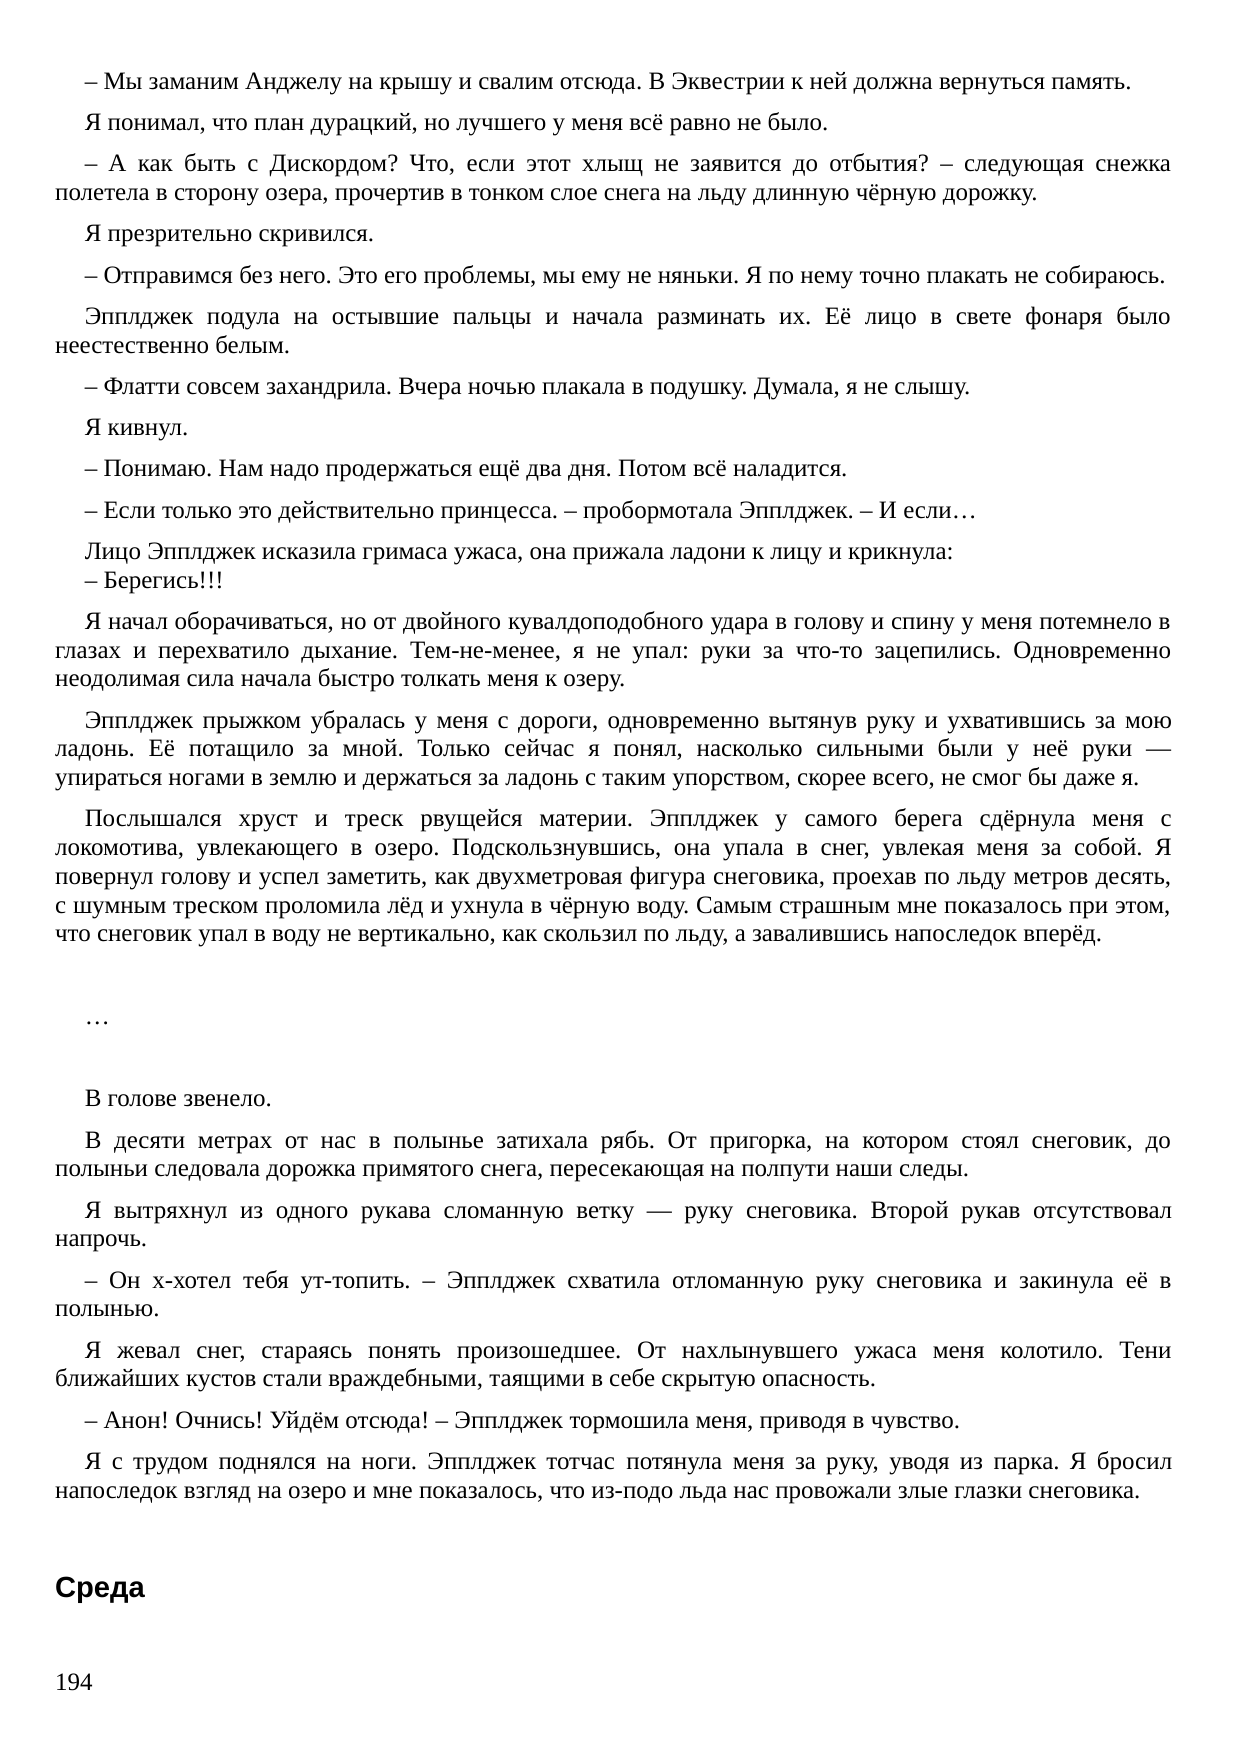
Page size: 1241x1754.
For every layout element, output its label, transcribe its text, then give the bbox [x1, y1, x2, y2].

text – Анон! Очнись! Уйдём отсюда! – Эпплджек тормошила меня, приводя в чувство. [55, 1405, 1173, 1433]
text Лицо Эпплджек исказила гримаса ужаса, она прижала ладони к лицу и крикнула: [55, 536, 1173, 565]
text Я вытряхнул из одного рукава сломанную ветку — руку снеговика. Второй рукав отсутствовал напрочь. [55, 1195, 1173, 1252]
text В десяти метрах от нас в полынье затихала рябь. От пригорка, на котором стоял снеговик, до полыньи следовала дорожка примятого снега, пересекающая на полпути наши следы. [55, 1125, 1173, 1182]
text Я презрительно скривился. [55, 218, 1173, 247]
text Я начал оборачиваться, но от двойного кувалдоподобного удара в голову и спину у меня потемнело в глазах и перехватило дыхание. Тем-не-менее, я не упал: руки за что-то зацепились. Одновременно неодолимая сила начала быстро толкать меня к озеру. [55, 606, 1173, 692]
text – Мы заманим Анджелу на крышу и свалим отсюда. В Эквестрии к ней должна вернуться память. [55, 66, 1173, 95]
text – Флатти совсем захандрила. Вчера ночью плакала в подушку. Думала, я не слышу. [55, 371, 1173, 400]
text … [55, 1001, 1173, 1030]
text Эпплджек прыжком убралась у меня с дороги, одновременно вытянув руку и ухватившись за мою ладонь. Её потащило за мной. Только сейчас я понял, насколько сильными были у неё руки — упираться ногами в землю и держаться за ладонь с таким упорством, скорее всего, не смог бы даже я. [55, 705, 1173, 791]
text Эпплджек подула на остывшие пальцы и начала разминать их. Её лицо в свете фонаря было неестественно белым. [55, 301, 1173, 358]
text – Он х-хотел тебя ут-топить. – Эпплджек схватила отломанную руку снеговика и закинула её в полынью. [55, 1265, 1173, 1322]
text Я кивнул. [55, 412, 1173, 441]
text – Если только это действительно принцесса. – пробормотала Эпплджек. – И если… [55, 495, 1173, 523]
text – Отправимся без него. Это его проблемы, мы ему не няньки. Я по нему точно плакать не собираюсь. [55, 260, 1173, 288]
subtitle Среда [55, 1570, 1173, 1603]
text – Берегись!!! [55, 565, 1173, 593]
text Я жевал снег, стараясь понять произошедшее. От нахлынувшего ужаса меня колотило. Тени ближайших кустов стали враждебными, таящими в себе скрытую опасность. [55, 1335, 1173, 1392]
text В голове звенело. [55, 1083, 1173, 1112]
text – Понимаю. Нам надо продержаться ещё два дня. Потом всё наладится. [55, 453, 1173, 482]
text Я с трудом поднялся на ноги. Эпплджек тотчас потянула меня за руку, уводя из парка. Я бросил напоследок взгляд на озеро и мне показалось, что из-подо льда нас провожали злые глазки снеговика. [55, 1446, 1173, 1503]
text Послышался хруст и треск рвущейся материи. Эпплджек у самого берега сдёрнула меня с локомотива, увлекающего в озеро. Подскользнувшись, она упала в снег, увлекая меня за собой. Я повернул голову и успел заметить, как двухметровая фигура снеговика, проехав по льду метров десять, с шумным треском проломила лёд и ухнула в чёрную воду. Самым страшным мне показалось при этом, что снеговик упал в воду не вертикально, как скользил по льду, а завалившись напоследок вперёд. [55, 803, 1173, 947]
text Я понимал, что план дурацкий, но лучшего у меня всё равно не было. [55, 107, 1173, 136]
text – А как быть с Дискордом? Что, если этот хлыщ не заявится до отбытия? – следующая снежка полетела в сторону озера, прочертив в тонком слое снега на льду длинную чёрную дорожку. [55, 148, 1173, 206]
